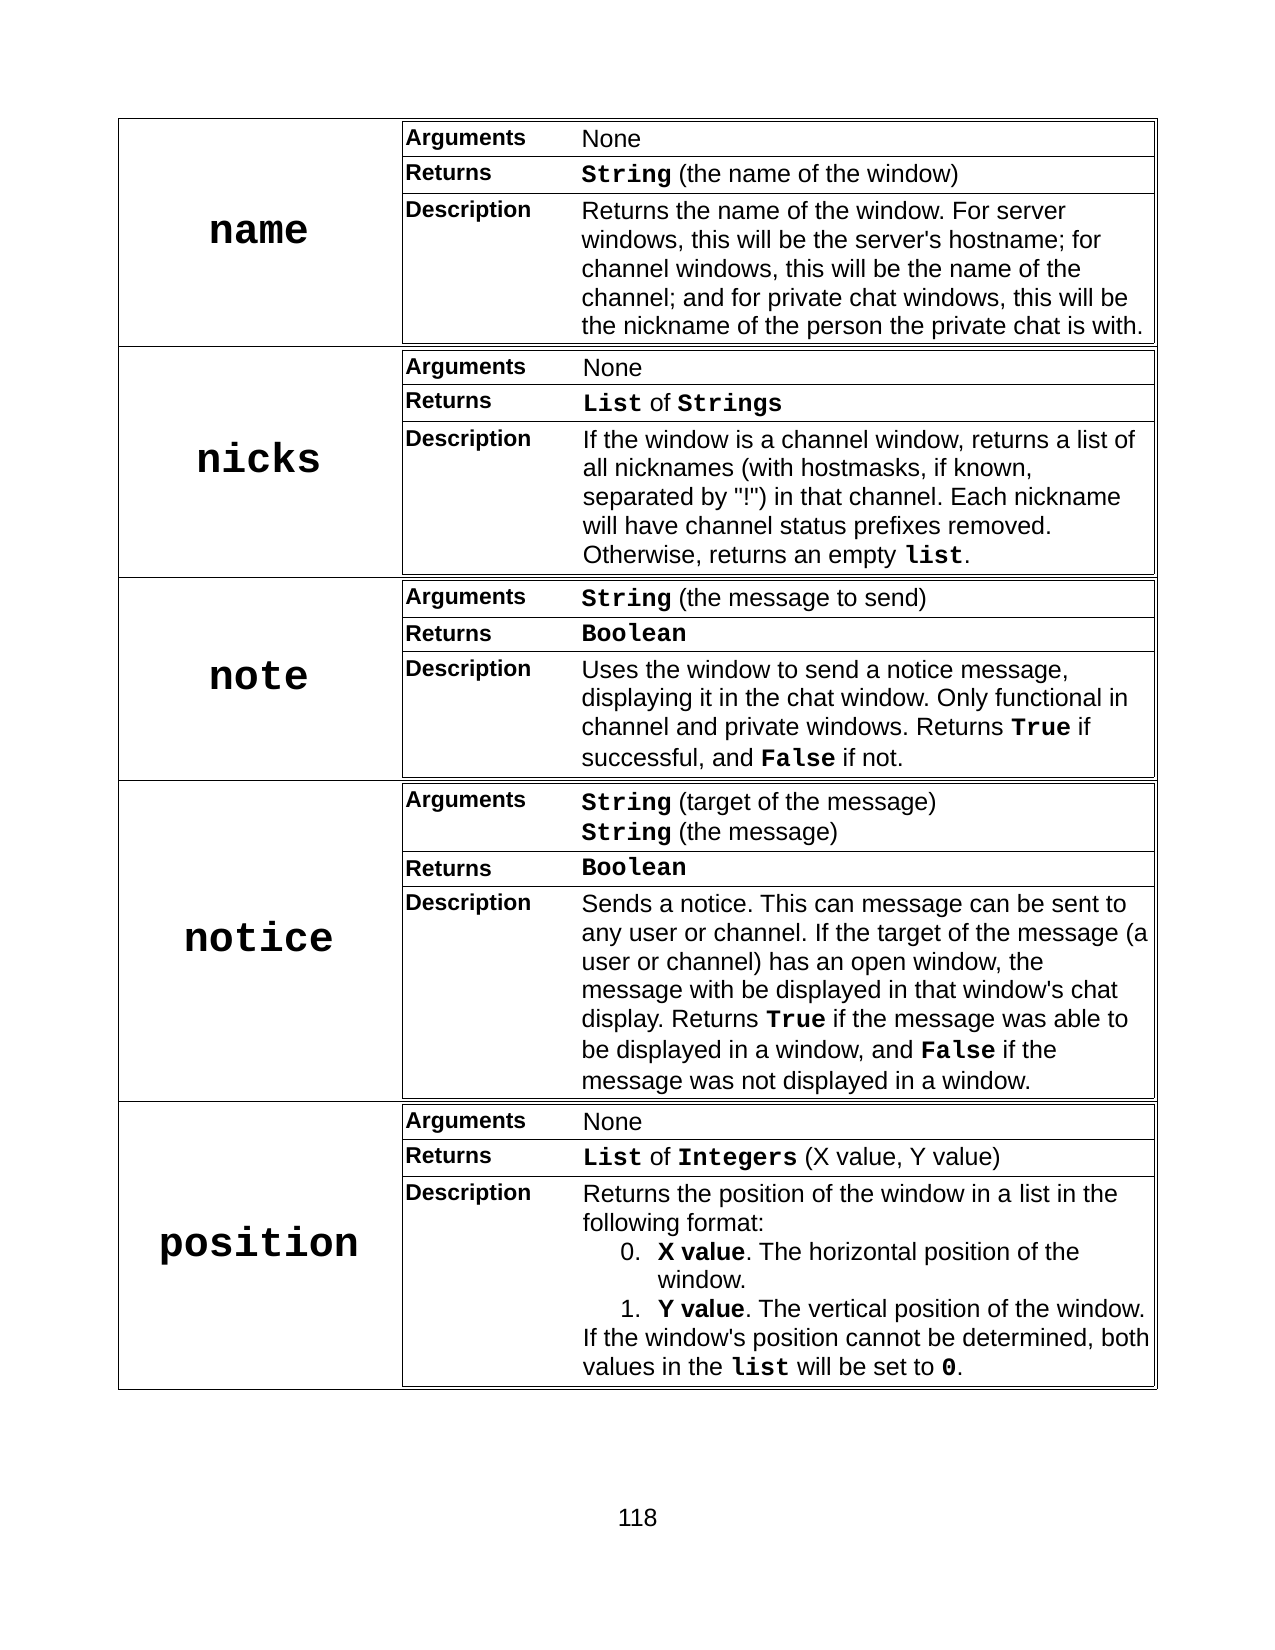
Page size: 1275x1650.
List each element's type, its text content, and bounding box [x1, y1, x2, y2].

table_header Arguments [403, 122, 578, 156]
table_cell Uses the window to send a notice message, displaying it in the chat window. Only functional in channel and private windows. Returns True if successful, and False if not. [578, 652, 1154, 777]
table_cell If the window is a channel window, returns a list of all nicknames (with hostmasks, if known, separated by "!") in that channel. Each nickname will have channel status prefixes removed. Otherwise, returns an empty list. [580, 422, 1154, 573]
table_cell position [119, 1102, 399, 1389]
table_cell List of Strings [580, 385, 1154, 421]
table_header Arguments [403, 1105, 580, 1139]
table_cell Returns [403, 618, 578, 651]
table_header String (the message to send) [578, 581, 1154, 617]
table_cell Description [403, 1177, 580, 1386]
table_cell Returns [403, 385, 580, 421]
table_header String (target of the message) String (the message) [578, 784, 1154, 851]
table_cell Description [403, 422, 580, 573]
table_header None [578, 122, 1154, 156]
table_cell Boolean [578, 852, 1154, 886]
table_cell [399, 1102, 1157, 1389]
table_cell Description [403, 194, 578, 343]
table_cell Returns [403, 852, 578, 886]
table_header Arguments [403, 784, 578, 851]
table_cell name [119, 119, 399, 346]
table_cell [399, 578, 1157, 780]
table_cell Description [403, 887, 578, 1098]
table_cell [399, 347, 1157, 577]
table_cell Returns the name of the window. For server windows, this will be the server's hostname; for channel windows, this will be the name of the channel; and for private chat windows, this will be the nickname of the person the private chat is with. [578, 194, 1154, 343]
table_header None [580, 351, 1154, 384]
table_cell Boolean [578, 618, 1154, 651]
table_cell Returns the position of the window in a list in the following format: X value. The horizontal position of the window. Y value. The vertical position of the window. If the window's position cannot be determined, both values in the list will be set to 0. [580, 1177, 1154, 1386]
table_cell nicks [119, 347, 399, 577]
table_header Arguments [403, 351, 580, 384]
table_cell Returns [403, 1140, 580, 1176]
table_cell Description [403, 652, 578, 777]
table_header None [580, 1105, 1154, 1139]
table_cell List of Integers (X value, Y value) [580, 1140, 1154, 1176]
table_cell Returns [403, 157, 578, 193]
table_cell [399, 119, 1157, 346]
table_cell Sends a notice. This can message can be sent to any user or channel. If the target of the message (a user or channel) has an open window, the message with be displayed in that window's chat display. Returns True if the message was able to be displayed in a window, and False if the message was not displayed in a window. [578, 887, 1154, 1098]
table_cell note [119, 578, 399, 780]
table_header Arguments [403, 581, 578, 617]
table_cell String (the name of the window) [578, 157, 1154, 193]
table_cell notice [119, 781, 399, 1101]
table_cell [399, 781, 1157, 1101]
